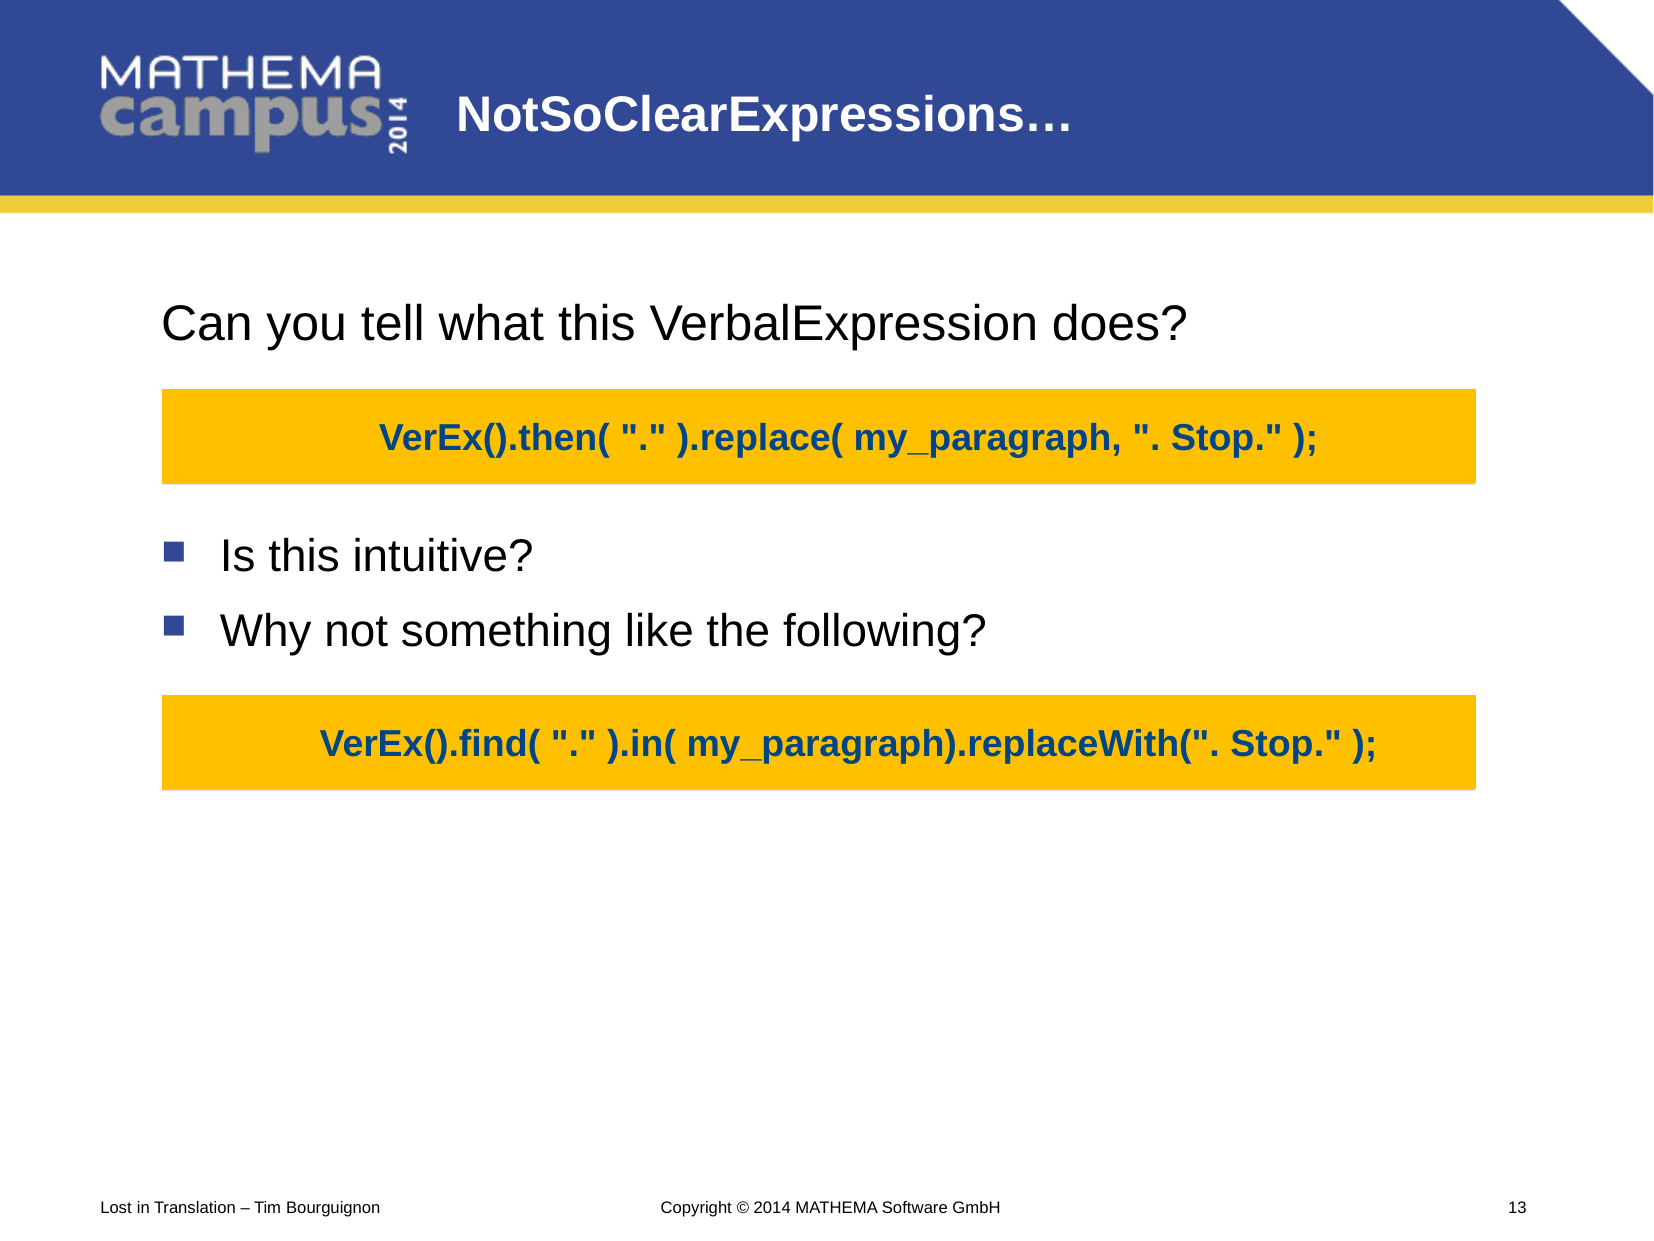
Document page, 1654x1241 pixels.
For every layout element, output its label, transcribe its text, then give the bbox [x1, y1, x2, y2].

picture [0, 0, 1654, 217]
text_box VerEx().then( "." ).replace( my_paragraph, ". Stop." ); [162, 389, 1476, 483]
title NotSoClearExpressions… [456, 68, 1528, 160]
list Can you tell what this VerbalExpression does? Is this intuitive? Why not something like the following? [101, 295, 1528, 1139]
text_box VerEx().find( "." ).in( my_paragraph).replaceWith(". Stop." ); [162, 695, 1476, 789]
